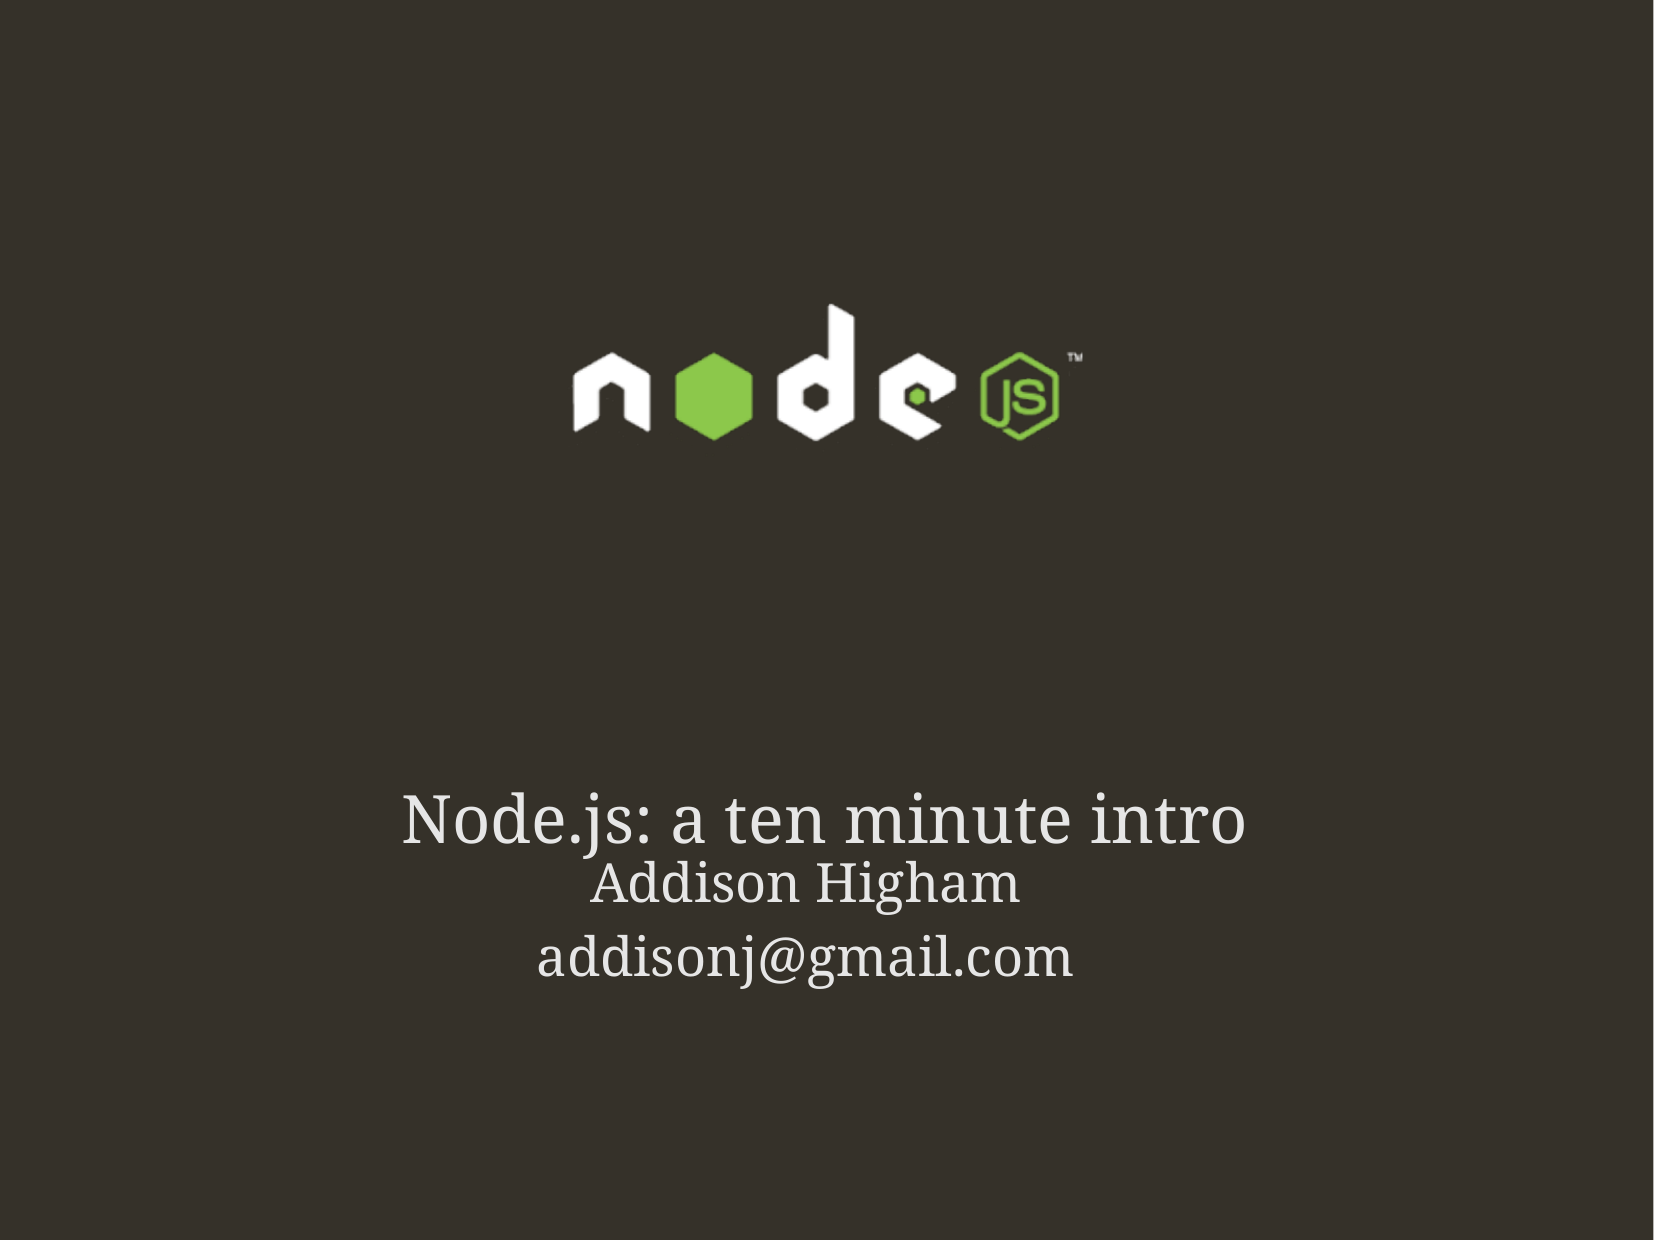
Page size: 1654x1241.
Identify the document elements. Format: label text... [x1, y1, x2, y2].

picture [556, 256, 1098, 488]
text_box Addison Higham addisonj@gmail.com [375, 750, 1238, 1088]
subtitle Node.js: a ten minute intro [75, 689, 1576, 946]
